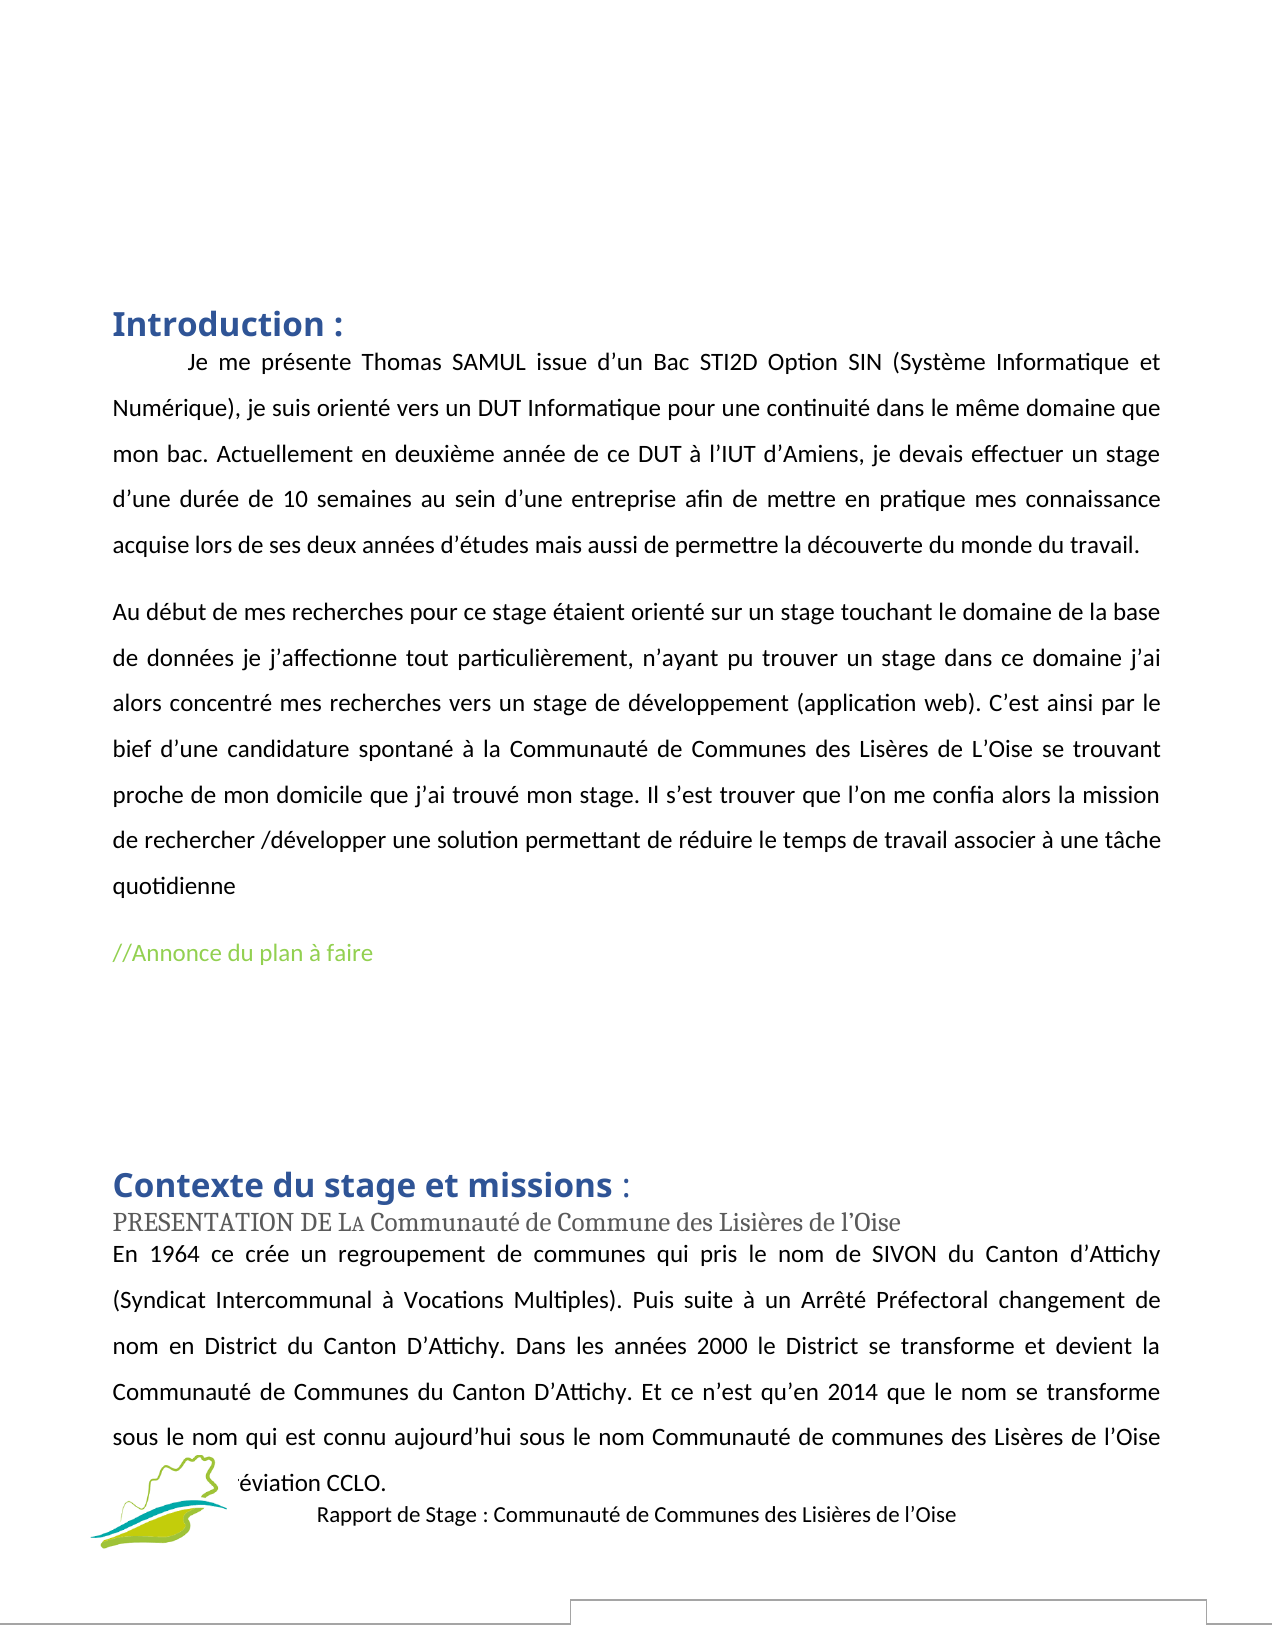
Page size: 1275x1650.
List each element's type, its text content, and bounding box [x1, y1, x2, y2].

subtitle PRESENTATION DE La Communauté de Commune des Lisières de l’Oise [112, 1207, 1162, 1238]
subtitle Introduction : [112, 301, 1162, 346]
subtitle Contexte du stage et missions : [112, 1162, 1162, 1207]
text En 1964 ce crée un regroupement de communes qui pris le nom de SIVON du Canton d’Attichy (Syndicat Intercommunal à Vocations Multiples). Puis suite à un Arrêté Préfectoral changement de nom en District du Canton D’Attichy. Dans les années 2000 le District se transforme et devient la Communauté de Communes du Canton D’Attichy. Et ce n’est qu’en 2014 que le nom se transforme sous le nom qui est connu aujourd’hui sous le nom Communauté de communes des Lisères de l’Oise d’où son abréviation CCLO. [112, 1238, 1162, 1498]
text Je me présente Thomas SAMUL issue d’un Bac STI2D Option SIN (Système Informatique et Numérique), je suis orienté vers un DUT Informatique pour une continuité dans le même domaine que mon bac. Actuellement en deuxième année de ce DUT à l’IUT d’Amiens, je devais effectuer un stage d’une durée de 10 semaines au sein d’une entreprise afin de mettre en pratique mes connaissance acquise lors de ses deux années d’études mais aussi de permettre la découverte du monde du travail. [112, 346, 1162, 560]
text Au début de mes recherches pour ce stage étaient orienté sur un stage touchant le domaine de la base de données je j’affectionne tout particulièrement, n’ayant pu trouver un stage dans ce domaine j’ai alors concentré mes recherches vers un stage de développement (application web). C’est ainsi par le bief d’une candidature spontané à la Communauté de Communes des Lisères de L’Oise se trouvant proche de mon domicile que j’ai trouvé mon stage. Il s’est trouver que l’on me confia alors la mission de rechercher /développer une solution permettant de réduire le temps de travail associer à une tâche quotidienne [112, 596, 1162, 901]
text //Annonce du plan à faire [112, 937, 1162, 967]
